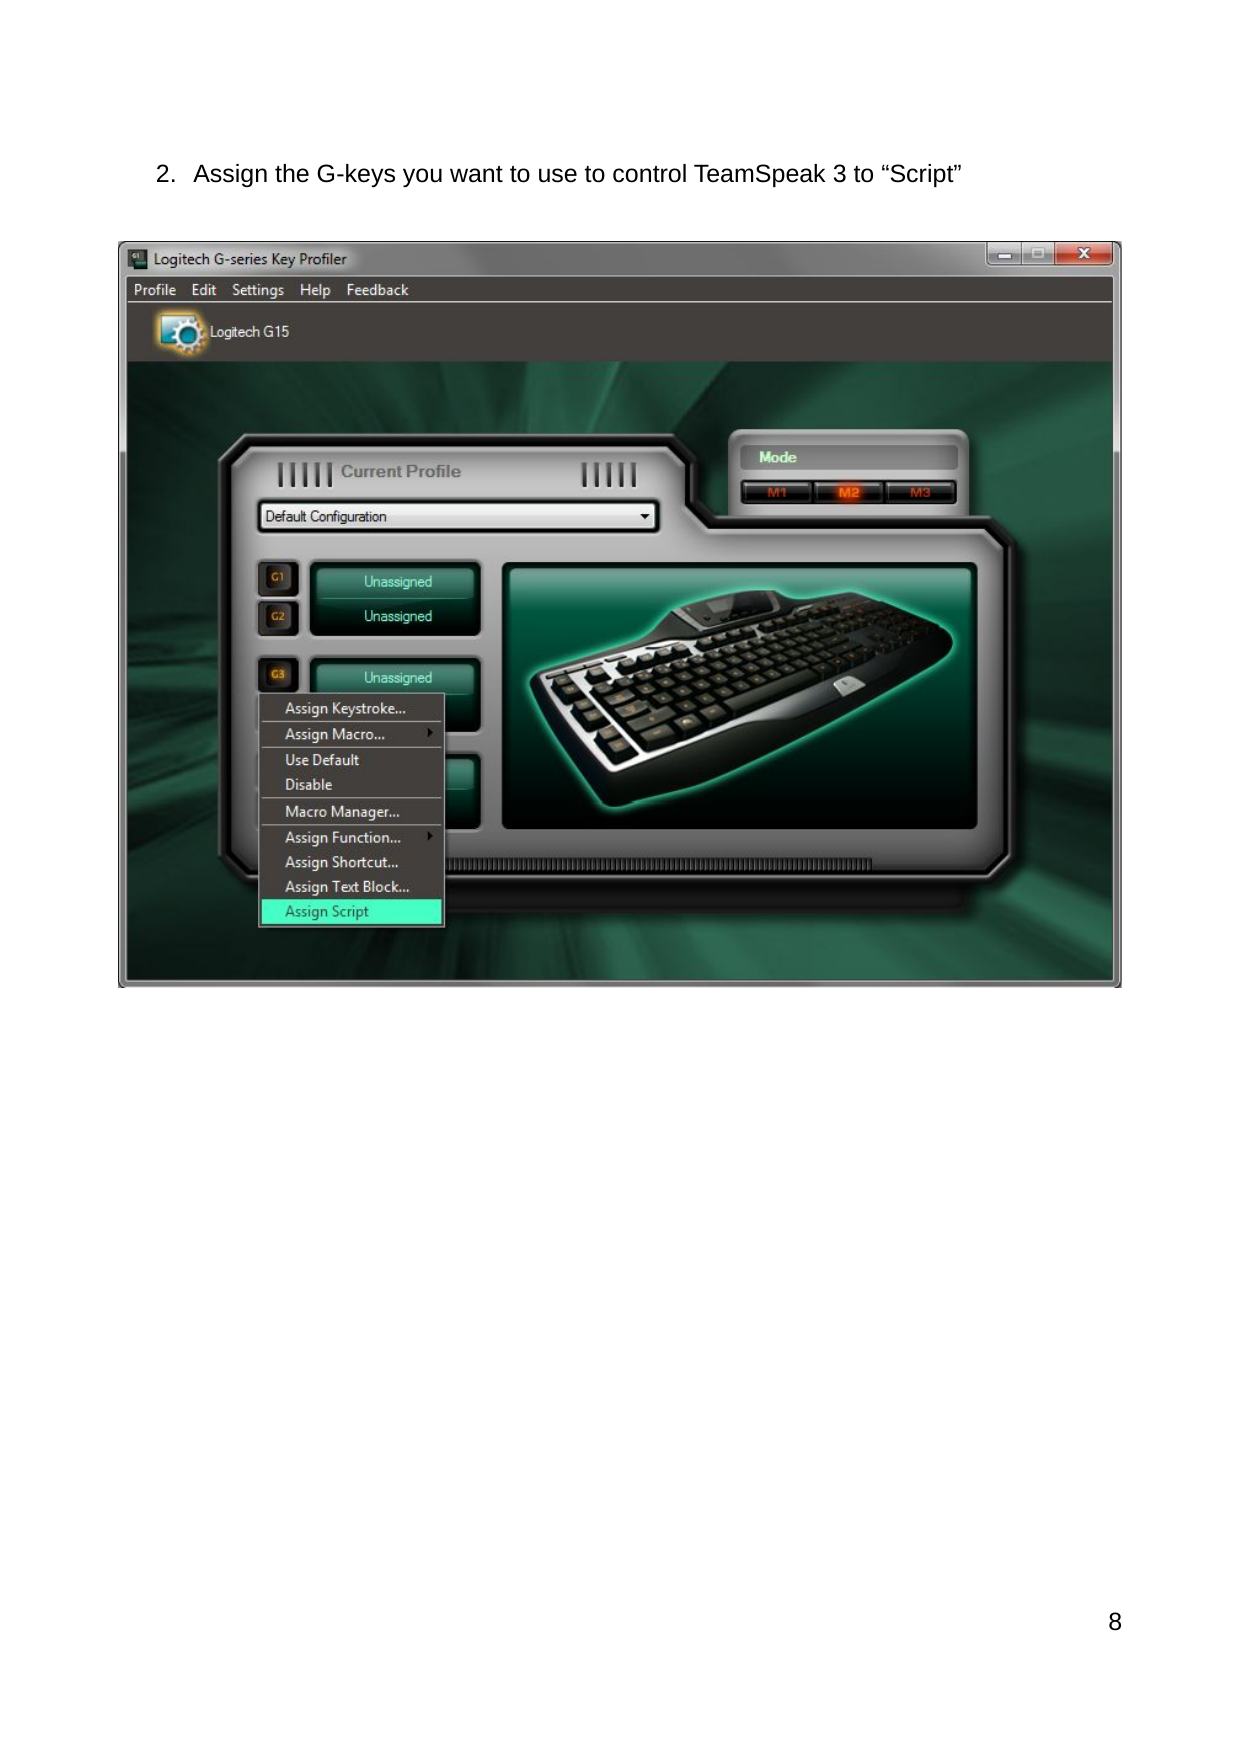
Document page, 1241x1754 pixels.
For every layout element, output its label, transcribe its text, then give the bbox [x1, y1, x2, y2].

list Assign the G-keys you want to use to control TeamSpeak 3 to “Script” [156, 159, 1122, 188]
picture [118, 241, 1123, 988]
